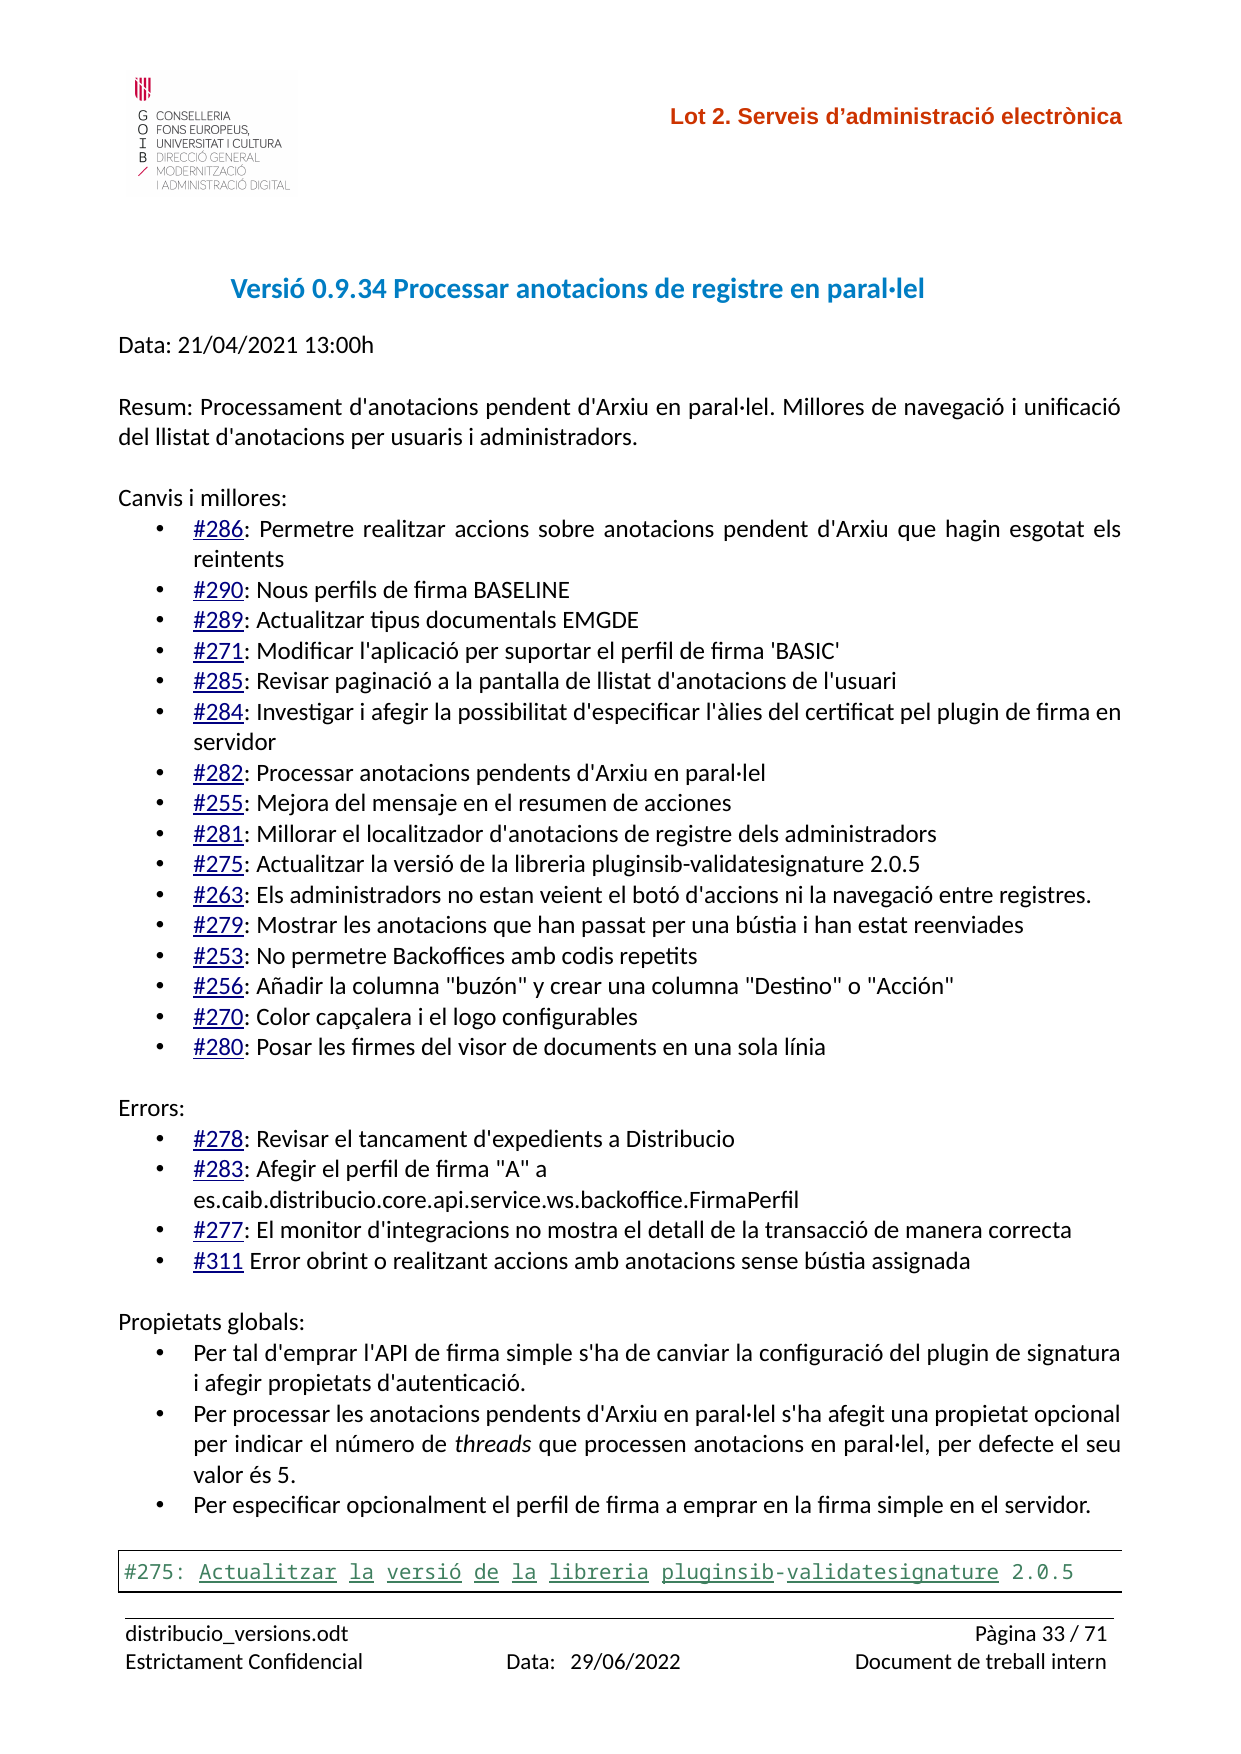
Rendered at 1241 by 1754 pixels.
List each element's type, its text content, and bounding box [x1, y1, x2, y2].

text Data: 21/04/2021 13:00h [118, 329, 1122, 360]
list #270: Color capçalera i el logo configurables [156, 1001, 1122, 1032]
list #283: Afegir el perfil de firma "A" a es.caib.distribucio.core.api.service.ws.backoffice.FirmaPerfil [156, 1154, 1122, 1215]
list Per especificar opcionalment el perfil de firma a emprar en la firma simple en el servidor. [156, 1489, 1122, 1520]
list #253: No permetre Backoffices amb codis repetits [156, 940, 1122, 971]
list #256: Añadir la columna "buzón" y crear una columna "Destino" o "Acción" [156, 971, 1122, 1001]
text Propietats globals: [118, 1306, 1122, 1337]
list #279: Mostrar les anotacions que han passat per una bústia i han estat reenviades [156, 909, 1122, 940]
picture [126, 70, 299, 197]
text Errors: [118, 1093, 1122, 1123]
list Per processar les anotacions pendents d'Arxiu en paral·lel s'ha afegit una propietat opcional per indicar el número de threads que processen anotacions en paral·lel, per defecte el seu valor és 5. [156, 1398, 1122, 1489]
list #290: Nous perfils de firma BASELINE [156, 574, 1122, 604]
text Canvis i millores: [118, 482, 1122, 513]
list #289: Actualitzar tipus documentals EMGDE [156, 604, 1122, 635]
list #281: Millorar el localitzador d'anotacions de registre dels administradors [156, 818, 1122, 848]
table_header #275: Actualitzar la versió de la libreria pluginsib-validatesignature 2.0.5 [119, 1551, 1122, 1591]
list #277: El monitor d'integracions no mostra el detall de la transacció de manera correcta [156, 1215, 1122, 1245]
list #286: Permetre realitzar accions sobre anotacions pendent d'Arxiu que hagin esgotat els reintents [156, 513, 1122, 574]
list #275: Actualitzar la versió de la libreria pluginsib-validatesignature 2.0.5 [156, 848, 1122, 879]
list #280: Posar les firmes del visor de documents en una sola línia [156, 1032, 1122, 1062]
list #285: Revisar paginació a la pantalla de llistat d'anotacions de l'usuari [156, 665, 1122, 696]
subtitle Versió 0.9.34 Processar anotacions de registre en paral·lel [153, 270, 1122, 306]
list #282: Processar anotacions pendents d'Arxiu en paral·lel [156, 757, 1122, 787]
list #263: Els administradors no estan veient el botó d'accions ni la navegació entre registres. [156, 879, 1122, 909]
list #255: Mejora del mensaje en el resumen de acciones [156, 787, 1122, 818]
list Per tal d'emprar l'API de firma simple s'ha de canviar la configuració del plugin de signatura i afegir propietats d'autenticació. [156, 1337, 1122, 1398]
list #284: Investigar i afegir la possibilitat d'especificar l'àlies del certificat pel plugin de firma en servidor [156, 696, 1122, 757]
text Resum: Processament d'anotacions pendent d'Arxiu en paral·lel. Millores de navegació i unificació del llistat d'anotacions per usuaris i administradors. [118, 391, 1122, 452]
list #311 Error obrint o realitzant accions amb anotacions sense bústia assignada [156, 1245, 1122, 1276]
list #278: Revisar el tancament d'expedients a Distribucio [156, 1123, 1122, 1154]
list #271: Modificar l'aplicació per suportar el perfil de firma 'BASIC' [156, 635, 1122, 665]
